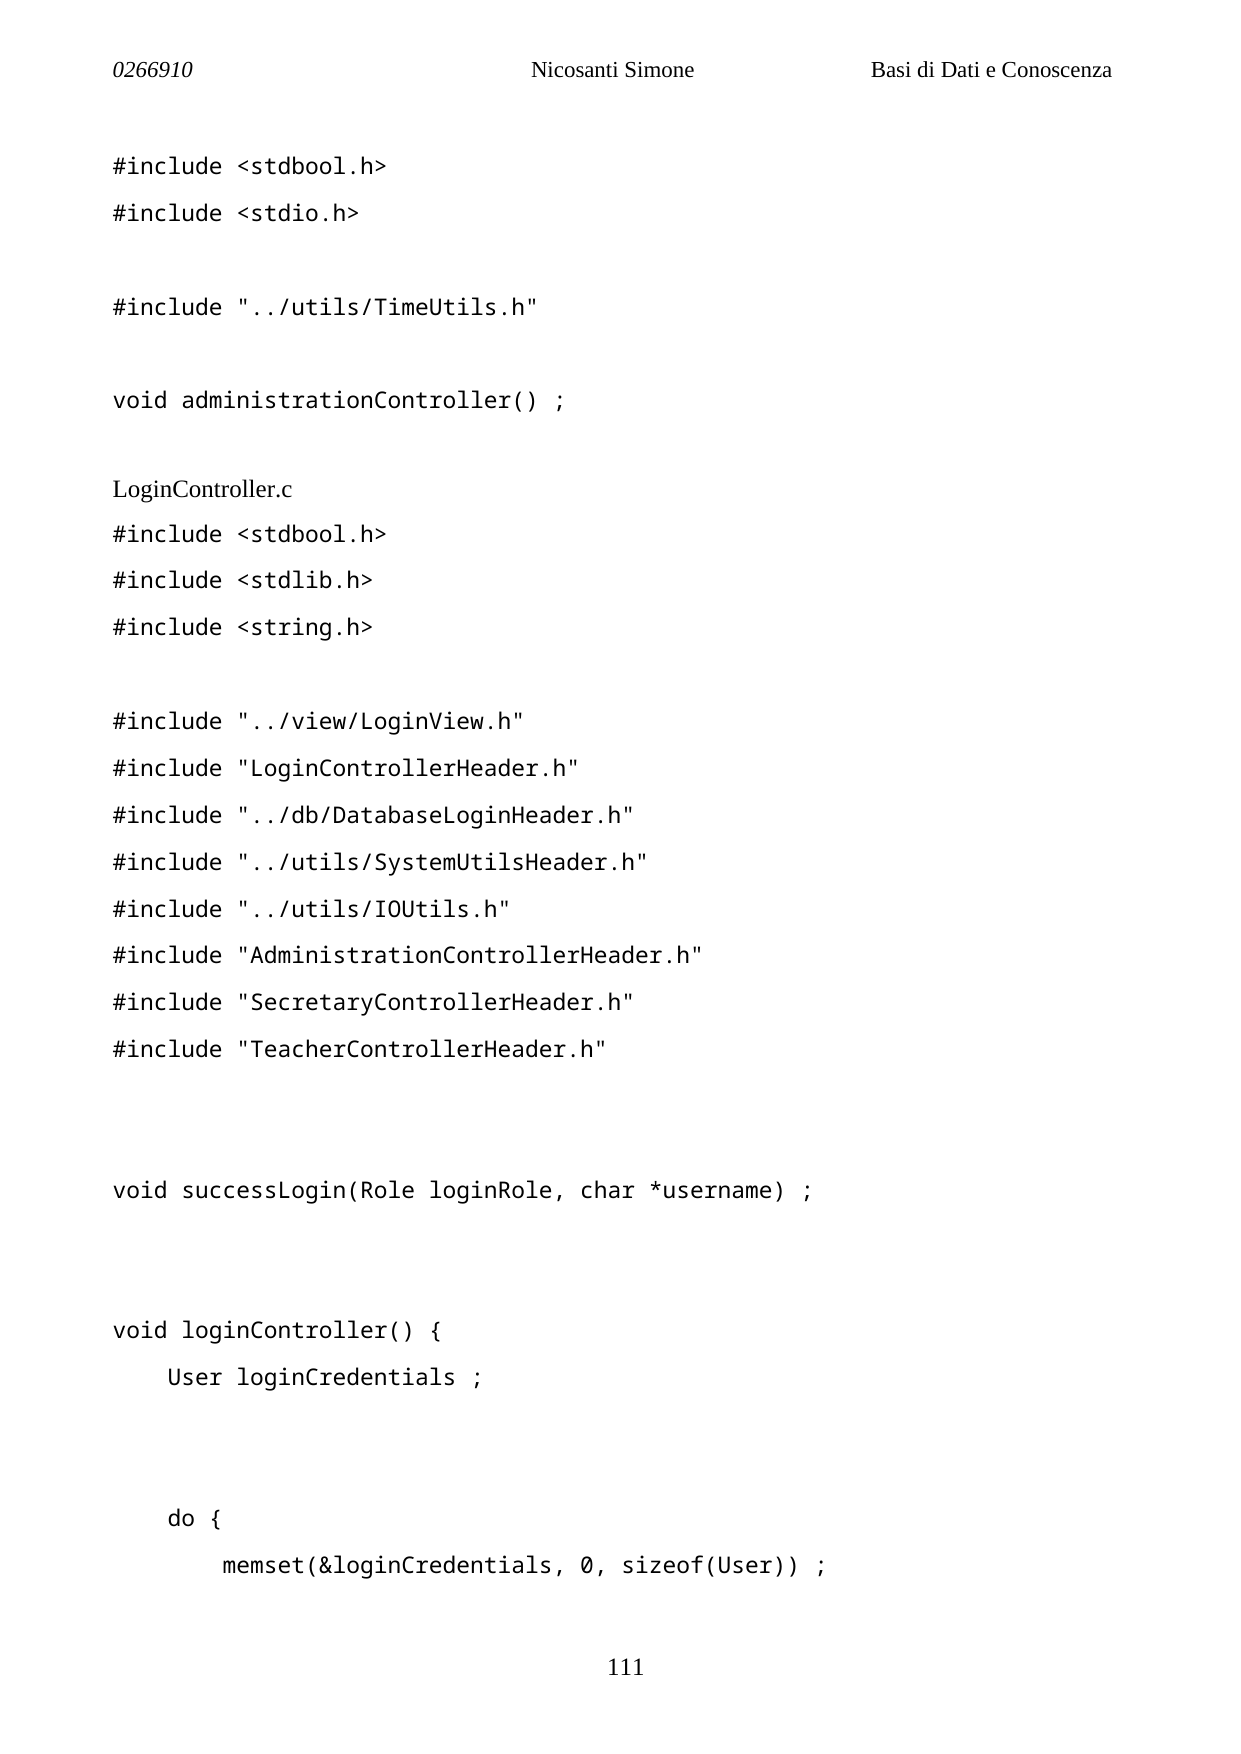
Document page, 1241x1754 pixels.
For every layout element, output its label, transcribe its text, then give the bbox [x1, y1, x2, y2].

text #include <stdio.h> [112, 197, 1128, 228]
text #include "../utils/IOUtils.h" [112, 892, 1128, 924]
text void administrationController() ; [112, 384, 1128, 416]
text #include <stdbool.h> [112, 517, 1128, 549]
text memset(&loginCredentials, 0, sizeof(User)) ; [112, 1549, 1128, 1580]
text void loginController() { [112, 1314, 1128, 1346]
text #include <stdlib.h> [112, 564, 1128, 596]
text #include "LoginControllerHeader.h" [112, 752, 1128, 783]
text #include "TeacherControllerHeader.h" [112, 1033, 1128, 1064]
text LoginController.c [112, 474, 1128, 503]
text #include <stdbool.h> [112, 150, 1128, 181]
text #include "SecretaryControllerHeader.h" [112, 986, 1128, 1017]
text #include "../utils/SystemUtilsHeader.h" [112, 846, 1128, 877]
text User loginCredentials ; [112, 1361, 1128, 1392]
text do { [112, 1502, 1128, 1533]
text #include "AdministrationControllerHeader.h" [112, 939, 1128, 971]
text #include "../view/LoginView.h" [112, 705, 1128, 736]
text #include "../db/DatabaseLoginHeader.h" [112, 799, 1128, 830]
text #include "../utils/TimeUtils.h" [112, 291, 1128, 322]
text void successLogin(Role loginRole, char *username) ; [112, 1174, 1128, 1205]
text #include <string.h> [112, 611, 1128, 642]
